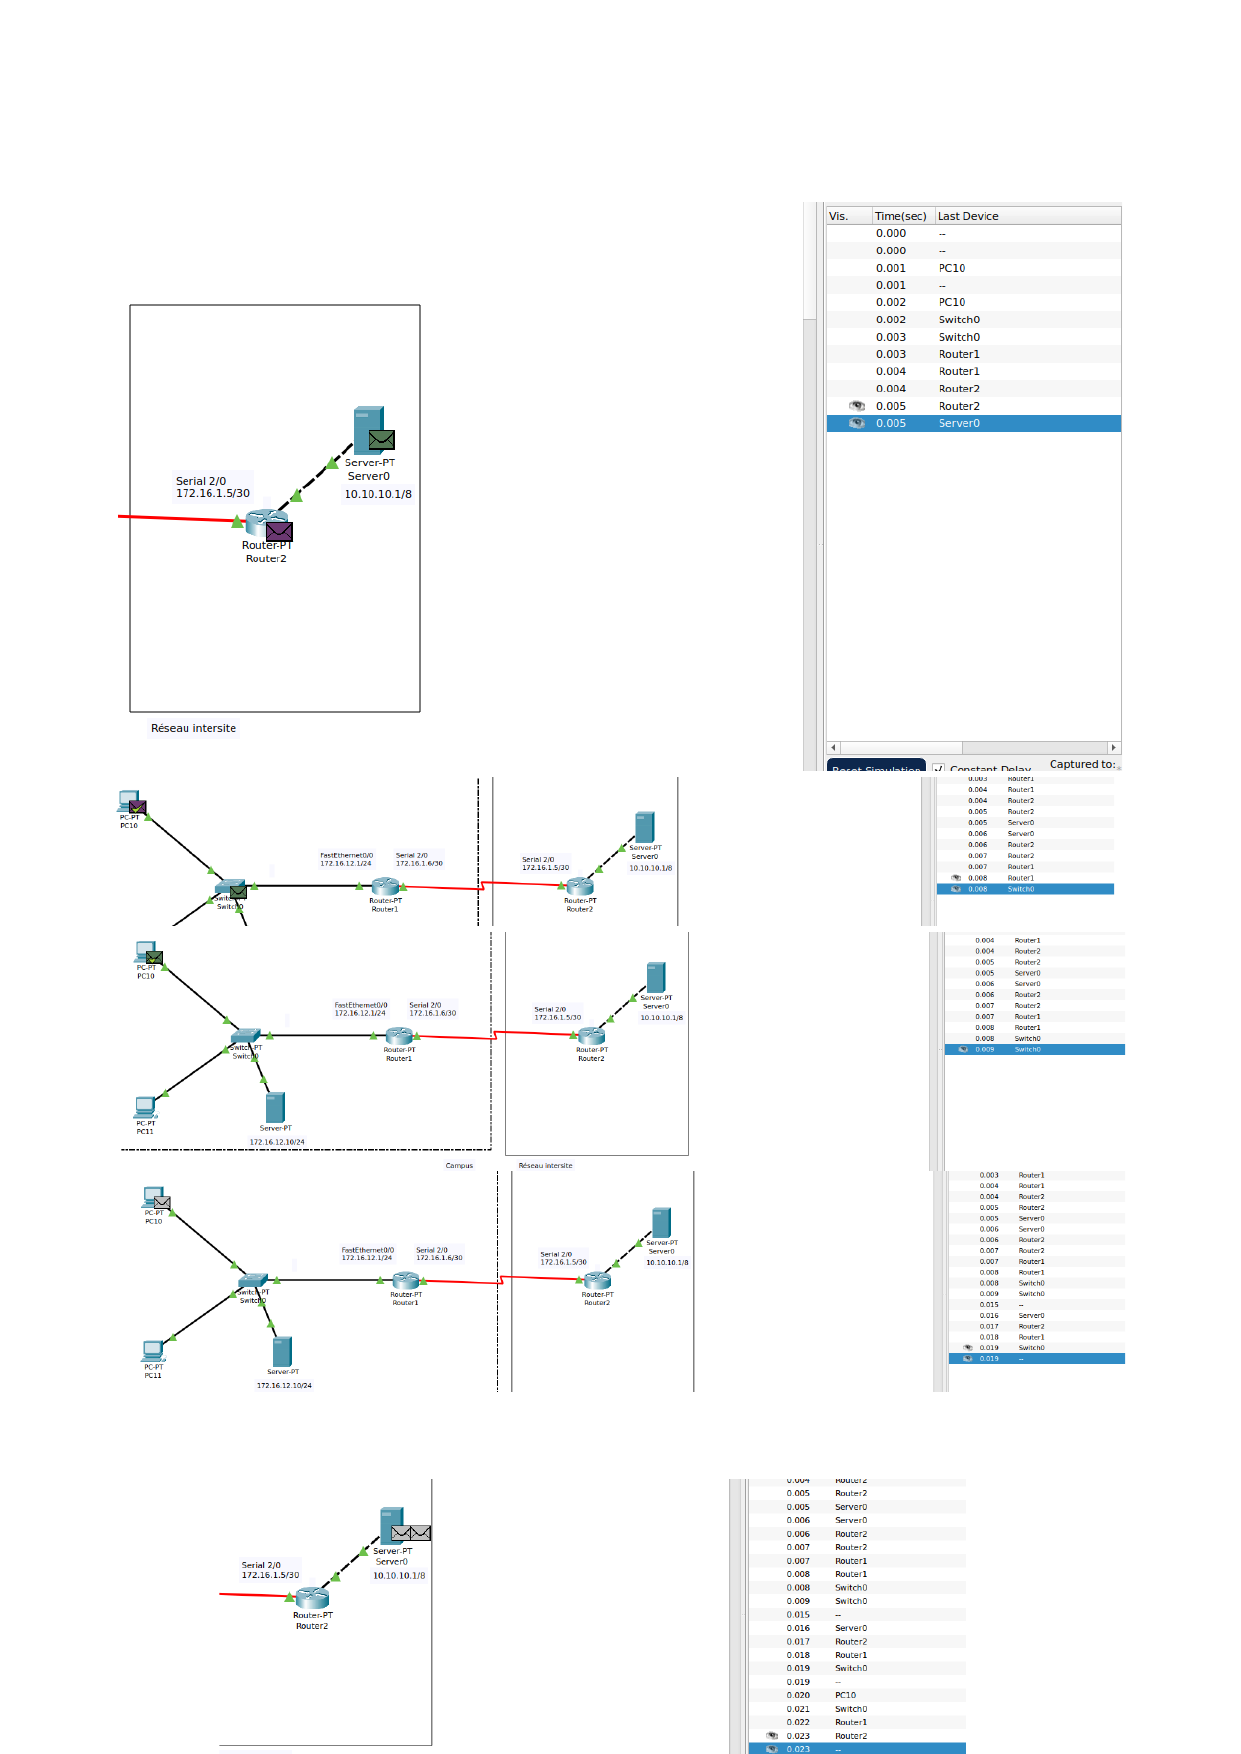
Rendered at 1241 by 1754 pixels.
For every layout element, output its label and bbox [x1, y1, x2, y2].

picture [118, 202, 1123, 771]
picture [219, 1479, 966, 1754]
picture [121, 932, 1126, 1392]
picture [110, 777, 1115, 926]
